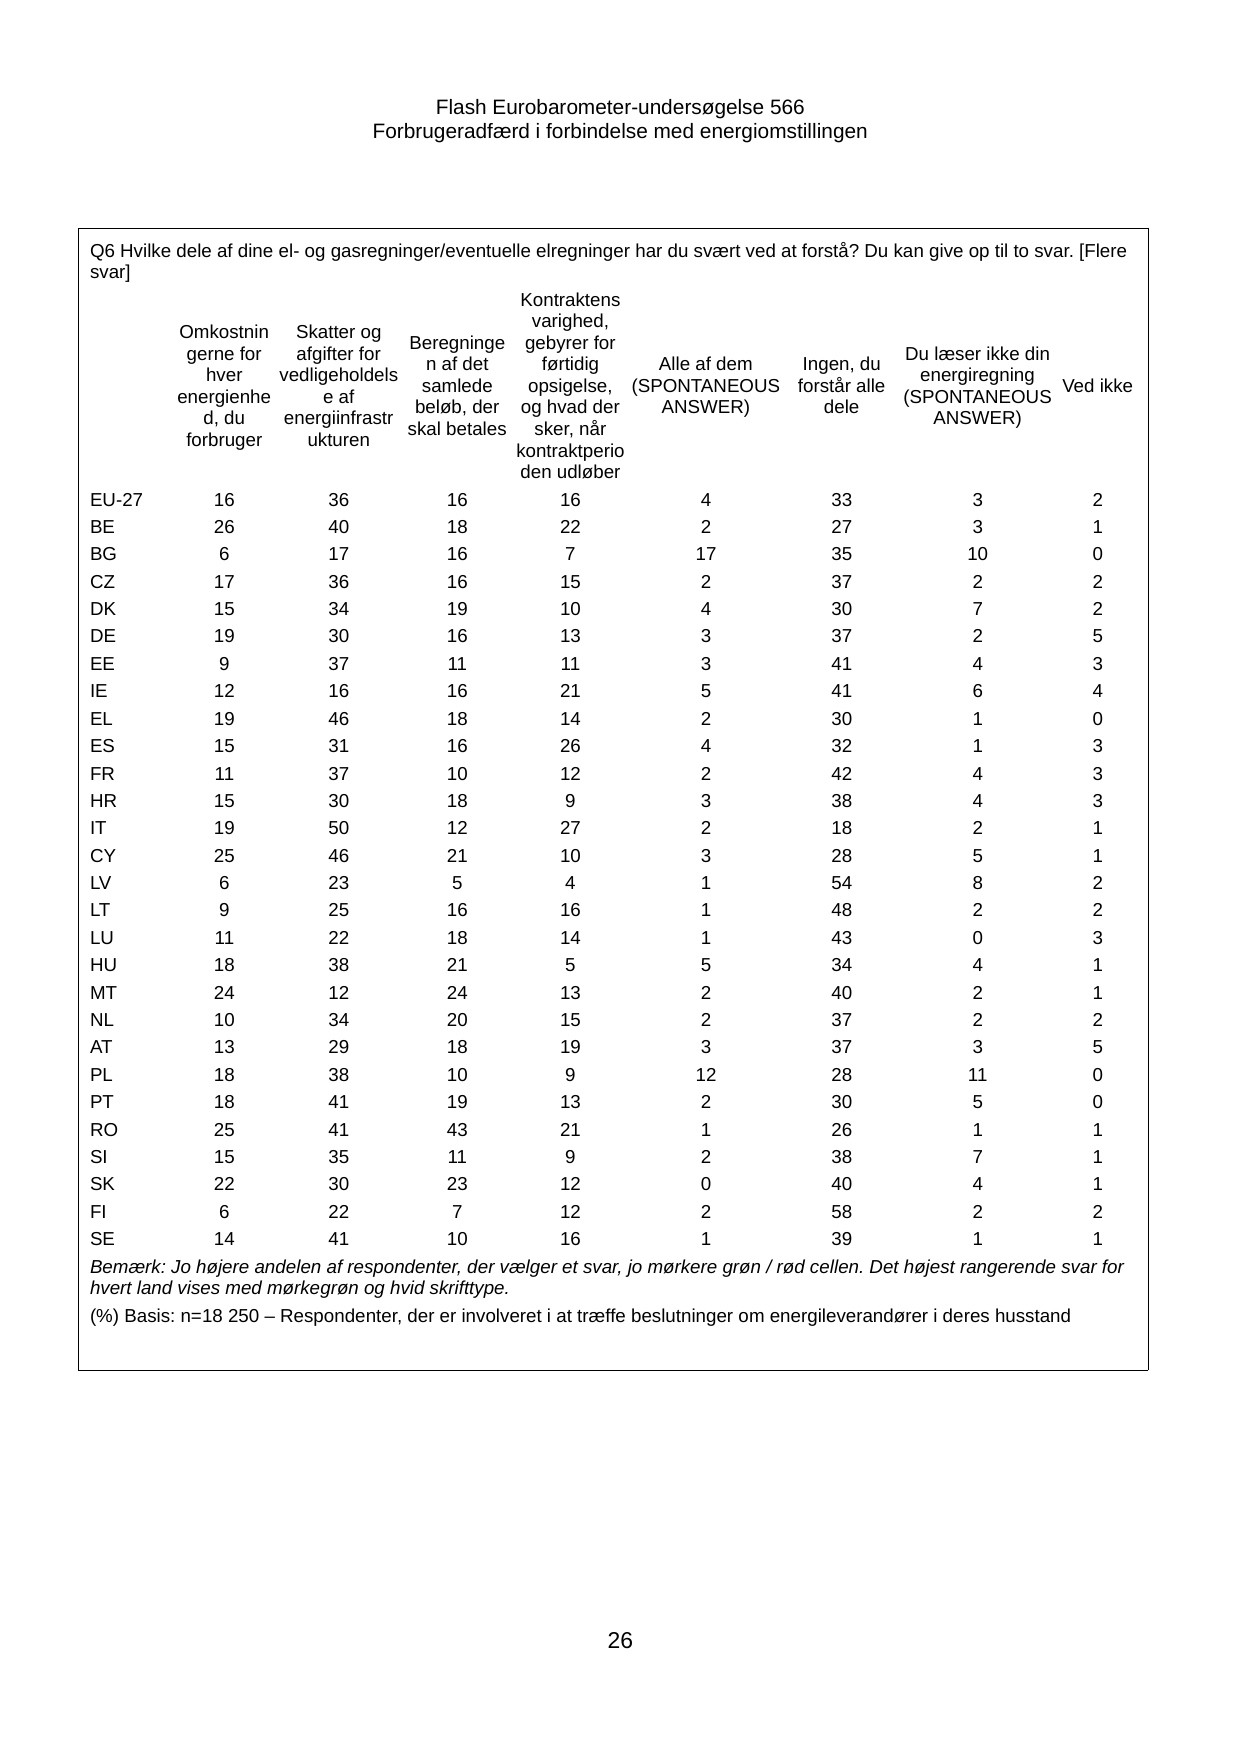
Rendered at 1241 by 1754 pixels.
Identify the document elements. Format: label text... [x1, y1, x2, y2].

table_cell 4 [899, 650, 1056, 677]
table_cell HR [87, 787, 172, 814]
table_cell 10 [401, 759, 513, 787]
table_cell 0 [899, 924, 1056, 951]
table_cell 21 [513, 677, 627, 704]
table_cell 40 [784, 1170, 899, 1198]
table_cell 10 [513, 595, 627, 622]
table_cell 1 [899, 705, 1056, 732]
table_cell LV [87, 869, 172, 896]
table_cell 41 [276, 1088, 401, 1116]
table_cell 34 [784, 951, 899, 978]
table_cell 3 [628, 623, 784, 650]
table_cell 5 [628, 677, 784, 704]
table_cell PL [87, 1061, 172, 1088]
table_cell Du læser ikke din energiregning (SPONTANEOUS ANSWER) [899, 286, 1056, 485]
table_cell 25 [172, 1116, 276, 1143]
table_cell 17 [628, 540, 784, 568]
table_cell 36 [276, 485, 401, 513]
table_cell 15 [172, 595, 276, 622]
table_cell 2 [1056, 568, 1139, 595]
table_cell 19 [513, 1033, 627, 1061]
table_cell 18 [172, 1088, 276, 1116]
table_cell 12 [513, 759, 627, 787]
table_cell IE [87, 677, 172, 704]
table_cell 5 [1056, 1033, 1139, 1061]
table_cell 6 [172, 869, 276, 896]
table_cell 3 [628, 650, 784, 677]
table_cell 1 [628, 1116, 784, 1143]
table_cell 38 [784, 1143, 899, 1170]
table_cell 37 [276, 650, 401, 677]
table_cell 16 [513, 1225, 627, 1252]
table_cell 2 [628, 568, 784, 595]
table_cell LU [87, 924, 172, 951]
table_cell 2 [899, 568, 1056, 595]
table_cell 2 [628, 1198, 784, 1225]
table_cell 18 [172, 1061, 276, 1088]
table_cell 9 [172, 650, 276, 677]
table_cell 18 [784, 814, 899, 842]
table_cell 11 [172, 759, 276, 787]
table_cell 5 [513, 951, 627, 978]
table_cell 0 [628, 1170, 784, 1198]
table_cell 48 [784, 896, 899, 924]
table_cell EU-27 [87, 485, 172, 513]
table_cell 2 [899, 623, 1056, 650]
table_cell 11 [401, 650, 513, 677]
table_cell 1 [899, 732, 1056, 759]
table_cell 4 [1056, 677, 1139, 704]
table_cell 12 [513, 1198, 627, 1225]
table_cell 3 [628, 787, 784, 814]
table_cell 9 [513, 787, 627, 814]
table_cell MT [87, 979, 172, 1006]
table_cell 23 [276, 869, 401, 896]
table_cell 2 [1056, 896, 1139, 924]
table_cell FR [87, 759, 172, 787]
table_cell 25 [172, 842, 276, 869]
table_cell 30 [784, 705, 899, 732]
table_cell 17 [276, 540, 401, 568]
table_cell 6 [172, 540, 276, 568]
table_cell 54 [784, 869, 899, 896]
table_cell 19 [172, 705, 276, 732]
table_cell 7 [899, 1143, 1056, 1170]
table_cell 19 [401, 1088, 513, 1116]
table_cell PT [87, 1088, 172, 1116]
table_cell 2 [628, 1143, 784, 1170]
table_cell 41 [784, 650, 899, 677]
table_cell 12 [276, 979, 401, 1006]
table_cell SI [87, 1143, 172, 1170]
table_cell 4 [628, 732, 784, 759]
table_cell 5 [1056, 623, 1139, 650]
table_cell 1 [1056, 814, 1139, 842]
table_cell 18 [172, 951, 276, 978]
table_cell 4 [899, 759, 1056, 787]
table_cell 3 [899, 513, 1056, 540]
table_cell 16 [401, 568, 513, 595]
table_cell 46 [276, 705, 401, 732]
table_cell 5 [401, 869, 513, 896]
table_cell 1 [899, 1116, 1056, 1143]
table_cell 32 [784, 732, 899, 759]
table_cell 37 [784, 1033, 899, 1061]
table_cell BG [87, 540, 172, 568]
table_cell 15 [513, 568, 627, 595]
table_cell 4 [628, 595, 784, 622]
table_cell 11 [401, 1143, 513, 1170]
table_cell 38 [276, 1061, 401, 1088]
table_cell 1 [899, 1225, 1056, 1252]
table_cell 3 [628, 842, 784, 869]
table_cell 24 [172, 979, 276, 1006]
table_cell 4 [899, 1170, 1056, 1198]
table_cell 18 [401, 787, 513, 814]
table_cell 26 [513, 732, 627, 759]
table_cell 31 [276, 732, 401, 759]
table_cell 5 [628, 951, 784, 978]
table_cell LT [87, 896, 172, 924]
table_cell 2 [628, 979, 784, 1006]
table_cell RO [87, 1116, 172, 1143]
table_cell EE [87, 650, 172, 677]
table_cell Ingen, du forstår alle dele [784, 286, 899, 485]
table_cell 0 [1056, 1061, 1139, 1088]
table_cell 30 [276, 1170, 401, 1198]
table_cell 6 [899, 677, 1056, 704]
table_cell 1 [1056, 1170, 1139, 1198]
table_cell 11 [172, 924, 276, 951]
table_cell 33 [784, 485, 899, 513]
table_cell 46 [276, 842, 401, 869]
table_cell 37 [784, 568, 899, 595]
table_cell 4 [513, 869, 627, 896]
table_cell 58 [784, 1198, 899, 1225]
table_cell Ved ikke [1056, 286, 1139, 485]
table_cell 0 [1056, 1088, 1139, 1116]
table_cell 41 [784, 677, 899, 704]
table_cell 22 [276, 1198, 401, 1225]
table_cell 40 [784, 979, 899, 1006]
table_cell EL [87, 705, 172, 732]
table_cell 18 [401, 1033, 513, 1061]
table_cell 37 [784, 623, 899, 650]
table_cell 10 [401, 1061, 513, 1088]
table_cell 24 [401, 979, 513, 1006]
table_cell 3 [1056, 759, 1139, 787]
table_cell 16 [276, 677, 401, 704]
table_cell 30 [784, 595, 899, 622]
table_cell 12 [628, 1061, 784, 1088]
table_cell 34 [276, 1006, 401, 1033]
table_cell 41 [276, 1116, 401, 1143]
table_cell Bemærk: Jo højere andelen af respondenter, der vælger et svar, jo mørkere grøn / rød cellen. Det højest rangerende svar for hvert land vises med mørkegrøn og hvid skrifttype. [87, 1253, 1139, 1301]
table_cell 42 [784, 759, 899, 787]
table_cell 7 [401, 1198, 513, 1225]
table_cell 14 [513, 924, 627, 951]
table_cell 9 [513, 1143, 627, 1170]
table_cell NL [87, 1006, 172, 1033]
table_cell 41 [276, 1225, 401, 1252]
table_cell 19 [172, 623, 276, 650]
table_cell 38 [276, 951, 401, 978]
table_cell 5 [899, 842, 1056, 869]
table_cell 1 [1056, 1143, 1139, 1170]
table_cell 35 [276, 1143, 401, 1170]
table_cell 15 [172, 787, 276, 814]
table_cell 13 [172, 1033, 276, 1061]
table_cell Alle af dem (SPONTANEOUS ANSWER) [628, 286, 784, 485]
table_cell 43 [401, 1116, 513, 1143]
table_cell 6 [172, 1198, 276, 1225]
table_cell 0 [1056, 540, 1139, 568]
table_cell 30 [276, 623, 401, 650]
table_cell 1 [1056, 1116, 1139, 1143]
table_cell 21 [401, 951, 513, 978]
table_cell 3 [899, 1033, 1056, 1061]
table_cell 26 [784, 1116, 899, 1143]
table_cell 37 [784, 1006, 899, 1033]
table_cell 27 [784, 513, 899, 540]
table_cell 16 [401, 540, 513, 568]
table_cell 36 [276, 568, 401, 595]
table_cell 1 [628, 896, 784, 924]
table_cell 11 [513, 650, 627, 677]
table_cell 17 [172, 568, 276, 595]
table_cell (%) Basis: n=18 250 – Respondenter, der er involveret i at træffe beslutninger om energileverandører i deres husstand [87, 1301, 1139, 1329]
table_cell 1 [1056, 951, 1139, 978]
table_cell 18 [401, 705, 513, 732]
table_cell 28 [784, 842, 899, 869]
table_cell SE [87, 1225, 172, 1252]
table_cell 1 [628, 869, 784, 896]
table_cell 23 [401, 1170, 513, 1198]
table_cell 16 [401, 677, 513, 704]
table_cell 34 [276, 595, 401, 622]
table_cell 22 [513, 513, 627, 540]
table_cell 12 [401, 814, 513, 842]
table_cell BE [87, 513, 172, 540]
table_cell 1 [1056, 842, 1139, 869]
table_cell 1 [628, 1225, 784, 1252]
table_cell 50 [276, 814, 401, 842]
table_header Q6 Hvilke dele af dine el- og gasregninger/eventuelle elregninger har du svært ved at forstå? Du kan give op til to svar. [Flere svar] [87, 237, 1139, 286]
table_cell 1 [1056, 513, 1139, 540]
table_cell 15 [172, 1143, 276, 1170]
table_cell 18 [401, 513, 513, 540]
table_cell DK [87, 595, 172, 622]
table_cell 3 [1056, 787, 1139, 814]
table_cell 19 [401, 595, 513, 622]
table_cell 16 [401, 485, 513, 513]
table_cell 0 [1056, 705, 1139, 732]
table_cell 2 [628, 1088, 784, 1116]
table_cell Kontraktens varighed, gebyrer for førtidig opsigelse, og hvad der sker, når kontraktperioden udløber [513, 286, 627, 485]
table_cell 13 [513, 1088, 627, 1116]
table_cell 38 [784, 787, 899, 814]
table_cell 26 [172, 513, 276, 540]
table_cell 13 [513, 979, 627, 1006]
table_cell [87, 286, 172, 485]
table_cell 9 [513, 1061, 627, 1088]
table_cell 15 [172, 732, 276, 759]
table_cell Beregningen af det samlede beløb, der skal betales [401, 286, 513, 485]
table_cell 8 [899, 869, 1056, 896]
table_cell 2 [628, 1006, 784, 1033]
table_cell 16 [401, 896, 513, 924]
table_cell 18 [401, 924, 513, 951]
table_cell 10 [899, 540, 1056, 568]
table_cell 10 [513, 842, 627, 869]
table_cell 21 [513, 1116, 627, 1143]
table_cell 28 [784, 1061, 899, 1088]
table_cell 12 [172, 677, 276, 704]
table_cell 10 [172, 1006, 276, 1033]
table_cell 29 [276, 1033, 401, 1061]
table_cell CY [87, 842, 172, 869]
table_cell 43 [784, 924, 899, 951]
table_cell 21 [401, 842, 513, 869]
table_cell 40 [276, 513, 401, 540]
table_cell 2 [899, 1006, 1056, 1033]
table_cell 12 [513, 1170, 627, 1198]
table_cell 2 [1056, 1198, 1139, 1225]
table_cell 30 [276, 787, 401, 814]
table_cell 11 [899, 1061, 1056, 1088]
table_cell 4 [899, 951, 1056, 978]
table_cell 2 [899, 1198, 1056, 1225]
table_cell 16 [513, 896, 627, 924]
table_cell 7 [899, 595, 1056, 622]
table_cell 2 [628, 513, 784, 540]
table_cell 5 [899, 1088, 1056, 1116]
table_cell 2 [1056, 485, 1139, 513]
table_cell ES [87, 732, 172, 759]
table_cell 4 [899, 787, 1056, 814]
table_cell 2 [628, 814, 784, 842]
table_cell 35 [784, 540, 899, 568]
table_cell 3 [1056, 650, 1139, 677]
table_cell AT [87, 1033, 172, 1061]
table_cell 2 [899, 814, 1056, 842]
table_cell 13 [513, 623, 627, 650]
table_cell 1 [1056, 1225, 1139, 1252]
table_cell 3 [899, 485, 1056, 513]
table_cell CZ [87, 568, 172, 595]
table_cell 2 [1056, 1006, 1139, 1033]
table_cell 7 [513, 540, 627, 568]
table_cell Omkostningerne for hver energienhed, du forbruger [172, 286, 276, 485]
table_cell 16 [172, 485, 276, 513]
table_cell 1 [628, 924, 784, 951]
table_cell DE [87, 623, 172, 650]
table_cell 39 [784, 1225, 899, 1252]
table_cell 2 [628, 759, 784, 787]
table_cell 9 [172, 896, 276, 924]
table_cell 10 [401, 1225, 513, 1252]
table_cell 1 [1056, 979, 1139, 1006]
table_cell 2 [628, 705, 784, 732]
table_cell FI [87, 1198, 172, 1225]
table_cell 2 [899, 979, 1056, 1006]
table_cell 4 [628, 485, 784, 513]
table_cell 16 [401, 732, 513, 759]
table_cell 25 [276, 896, 401, 924]
table_cell 2 [1056, 869, 1139, 896]
table_cell HU [87, 951, 172, 978]
table_cell 14 [513, 705, 627, 732]
table_cell 16 [401, 623, 513, 650]
table_cell 27 [513, 814, 627, 842]
table_cell IT [87, 814, 172, 842]
table_cell 3 [1056, 924, 1139, 951]
table_cell SK [87, 1170, 172, 1198]
table_cell 22 [276, 924, 401, 951]
table_cell 3 [628, 1033, 784, 1061]
table_cell 37 [276, 759, 401, 787]
table_cell 19 [172, 814, 276, 842]
table_cell 2 [1056, 595, 1139, 622]
table_cell 14 [172, 1225, 276, 1252]
table_cell 16 [513, 485, 627, 513]
table_cell 22 [172, 1170, 276, 1198]
table_cell 30 [784, 1088, 899, 1116]
table_cell 15 [513, 1006, 627, 1033]
table_cell Skatter og afgifter for vedligeholdelse af energiinfrastrukturen [276, 286, 401, 485]
table_cell 3 [1056, 732, 1139, 759]
table_cell 20 [401, 1006, 513, 1033]
table_cell 2 [899, 896, 1056, 924]
